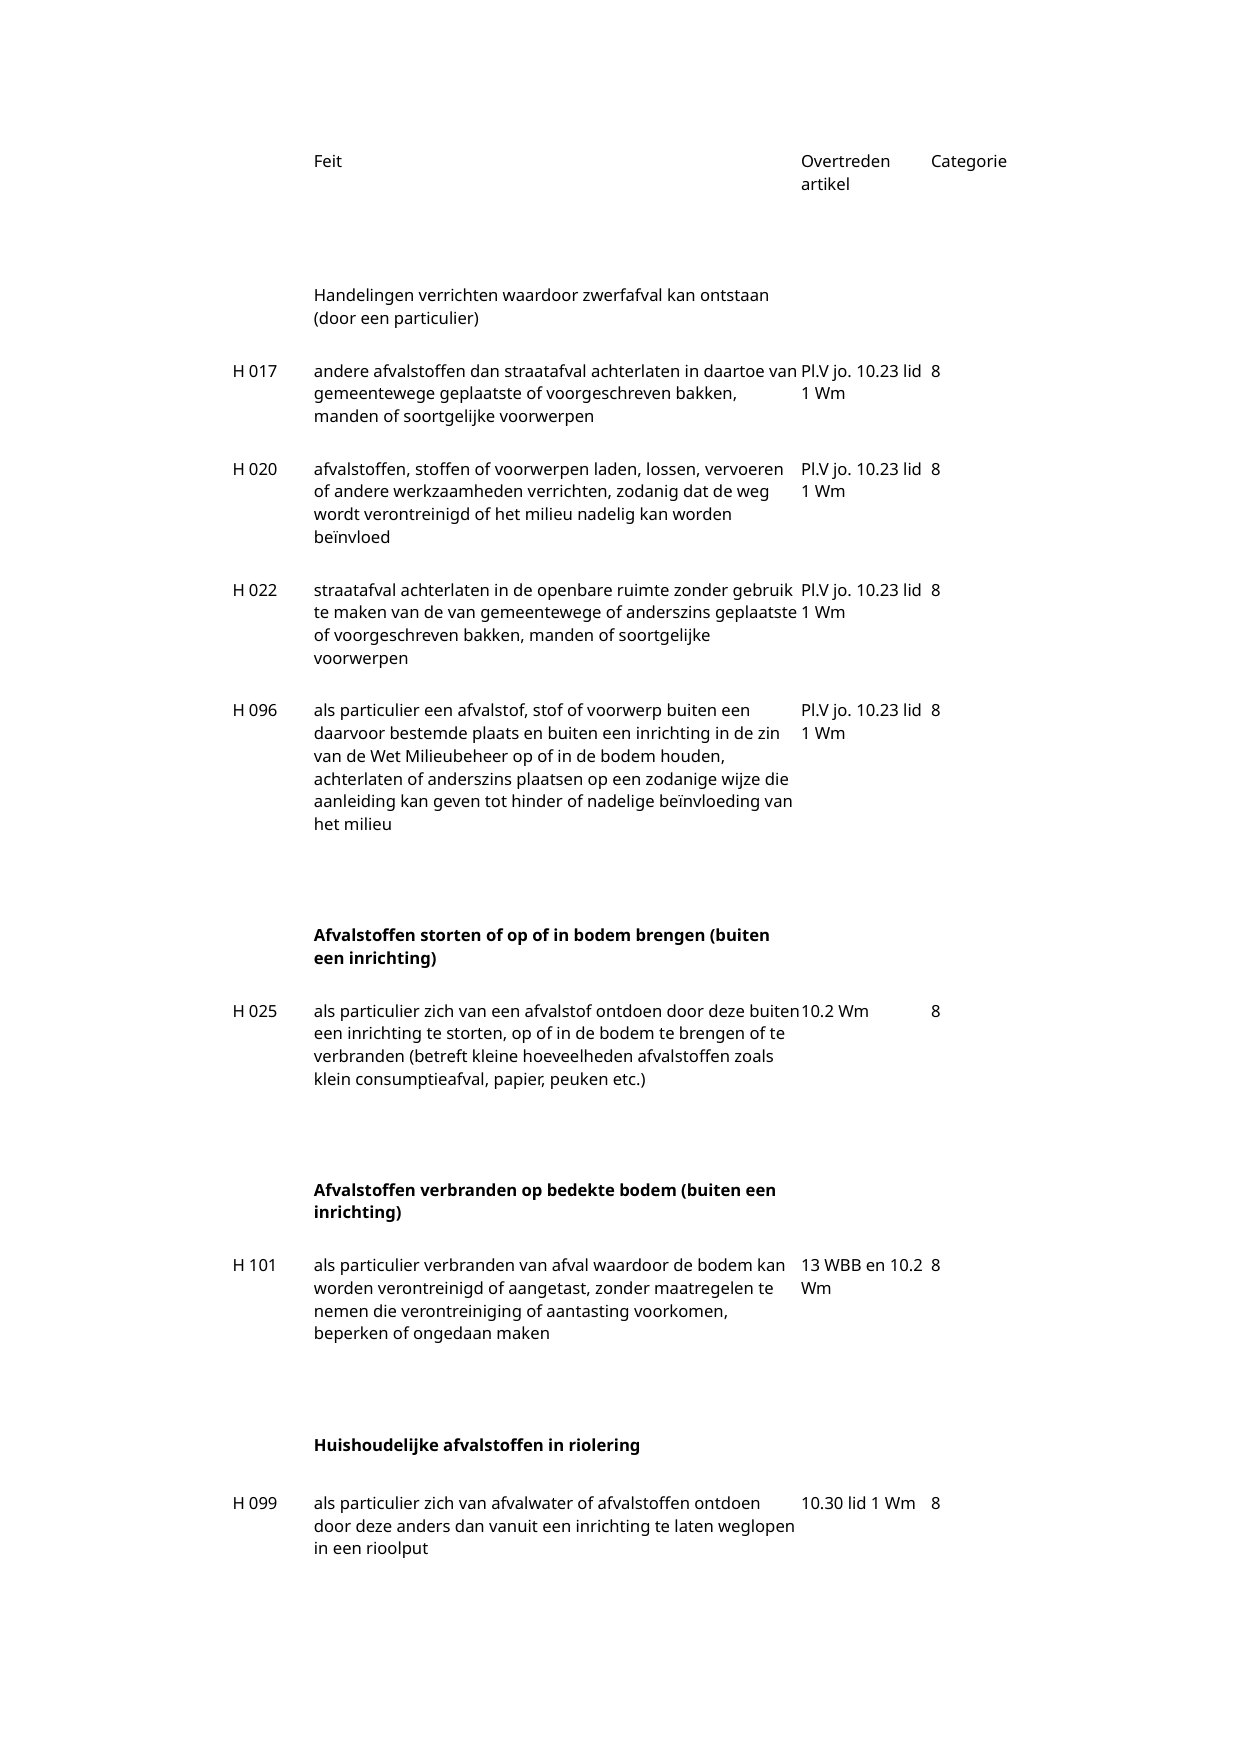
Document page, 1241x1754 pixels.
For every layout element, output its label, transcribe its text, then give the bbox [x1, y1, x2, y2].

table_cell [931, 225, 1053, 284]
table_cell Afvalstoffen storten of op of in bodem brengen (buiten een inrichting) [314, 924, 801, 999]
table_cell Afvalstoffen verbranden op bedekte bodem (buiten een inrichting) [314, 1179, 801, 1254]
table_cell [281, 1492, 314, 1590]
table_cell [249, 1120, 281, 1178]
table_header Feit [314, 150, 801, 225]
table_cell 8 [931, 999, 1053, 1120]
table_cell [801, 924, 931, 999]
table_cell Pl.V jo. 10.23 lid 1 Wm [801, 699, 931, 865]
table_header [233, 150, 249, 225]
table_cell [233, 284, 249, 359]
table_cell [249, 865, 281, 924]
table_cell [801, 1179, 931, 1254]
table_cell 099 [249, 1492, 281, 1590]
table_cell [314, 225, 801, 284]
table_cell H [233, 699, 249, 865]
table_cell [249, 1179, 281, 1254]
table_cell [233, 225, 249, 284]
table_cell [931, 924, 1053, 999]
table_cell [801, 284, 931, 359]
table_cell [233, 1120, 249, 1178]
table_cell als particulier zich van een afvalstof ontdoen door deze buiten een inrichting te storten, op of in de bodem te brengen of te verbranden (betreft kleine hoeveelheden afvalstoffen zoals klein consumptieafval, papier, peuken etc.) [314, 999, 801, 1120]
table_cell 101 [249, 1254, 281, 1375]
table_cell Pl.V jo. 10.23 lid 1 Wm [801, 359, 931, 457]
table_cell [281, 865, 314, 924]
table_cell 10.2 Wm [801, 999, 931, 1120]
table_cell [281, 1179, 314, 1254]
table_cell [281, 924, 314, 999]
table_cell H [233, 578, 249, 699]
table_cell [314, 865, 801, 924]
table_cell [931, 865, 1053, 924]
table_cell H [233, 1492, 249, 1590]
table_cell 13 WBB en 10.2 Wm [801, 1254, 931, 1375]
table_cell [281, 284, 314, 359]
table_cell 022 [249, 578, 281, 699]
table_cell [801, 1375, 931, 1433]
table_cell 025 [249, 999, 281, 1120]
table_cell 096 [249, 699, 281, 865]
table_header Categorie [931, 150, 1053, 225]
table_cell [314, 1120, 801, 1178]
table_cell [249, 924, 281, 999]
table_cell [281, 1120, 314, 1178]
table_cell [249, 284, 281, 359]
table_cell straatafval achterlaten in de openbare ruimte zonder gebruik te maken van de van gemeentewege of anderszins geplaatste of voorgeschreven bakken, manden of soortgelijke voorwerpen [314, 578, 801, 699]
table_cell H [233, 458, 249, 578]
table_cell [249, 225, 281, 284]
table_cell Pl.V jo. 10.23 lid 1 Wm [801, 458, 931, 578]
table_cell 8 [931, 699, 1053, 865]
table_cell [801, 1120, 931, 1178]
table_cell [281, 458, 314, 578]
table_cell 8 [931, 1492, 1053, 1590]
table_cell 8 [931, 578, 1053, 699]
table_cell [931, 1433, 1053, 1492]
table_cell [281, 578, 314, 699]
table_cell [281, 225, 314, 284]
table_header Overtreden artikel [801, 150, 931, 225]
table_cell 017 [249, 359, 281, 457]
table_cell [931, 1120, 1053, 1178]
table_cell 8 [931, 359, 1053, 457]
table_cell afvalstoffen, stoffen of voorwerpen laden, lossen, vervoeren of andere werkzaamheden verrichten, zodanig dat de weg wordt verontreinigd of het milieu nadelig kan worden beïnvloed [314, 458, 801, 578]
table_cell [931, 1179, 1053, 1254]
table_header [281, 150, 314, 225]
table_cell [931, 1375, 1053, 1433]
table_cell [233, 1433, 249, 1492]
table_cell [233, 1179, 249, 1254]
table_cell [931, 284, 1053, 359]
table_cell [801, 225, 931, 284]
table_cell [249, 1375, 281, 1433]
table_cell [233, 1375, 249, 1433]
table_cell [281, 699, 314, 865]
table_cell [281, 1254, 314, 1375]
table_cell [233, 924, 249, 999]
table_cell Handelingen verrichten waardoor zwerfafval kan ontstaan (door een particulier) [314, 284, 801, 359]
table_cell [233, 865, 249, 924]
table_cell H [233, 1254, 249, 1375]
table_cell [801, 865, 931, 924]
table_cell [281, 1433, 314, 1492]
table_cell H [233, 359, 249, 457]
table_cell [249, 1433, 281, 1492]
table_cell H [233, 999, 249, 1120]
table_cell Huishoudelijke afvalstoffen in riolering [314, 1433, 801, 1492]
table_cell [281, 1375, 314, 1433]
table_cell 10.30 lid 1 Wm [801, 1492, 931, 1590]
table_cell 020 [249, 458, 281, 578]
table_cell [801, 1433, 931, 1492]
table_cell als particulier een afvalstof, stof of voorwerp buiten een daarvoor bestemde plaats en buiten een inrichting in de zin van de Wet Milieubeheer op of in de bodem houden, achterlaten of anderszins plaatsen op een zodanige wijze die aanleiding kan geven tot hinder of nadelige beïnvloeding van het milieu [314, 699, 801, 865]
table_cell Pl.V jo. 10.23 lid 1 Wm [801, 578, 931, 699]
table_cell [281, 359, 314, 457]
table_cell 8 [931, 458, 1053, 578]
table_cell [314, 1375, 801, 1433]
table_cell als particulier verbranden van afval waardoor de bodem kan worden verontreinigd of aangetast, zonder maatregelen te nemen die verontreiniging of aantasting voorkomen, beperken of ongedaan maken [314, 1254, 801, 1375]
table_cell andere afvalstoffen dan straatafval achterlaten in daartoe van gemeentewege geplaatste of voorgeschreven bakken, manden of soortgelijke voorwerpen [314, 359, 801, 457]
table_cell als particulier zich van afvalwater of afvalstoffen ontdoen door deze anders dan vanuit een inrichting te laten weglopen in een rioolput [314, 1492, 801, 1590]
table_header [249, 150, 281, 225]
table_cell 8 [931, 1254, 1053, 1375]
table_cell [281, 999, 314, 1120]
